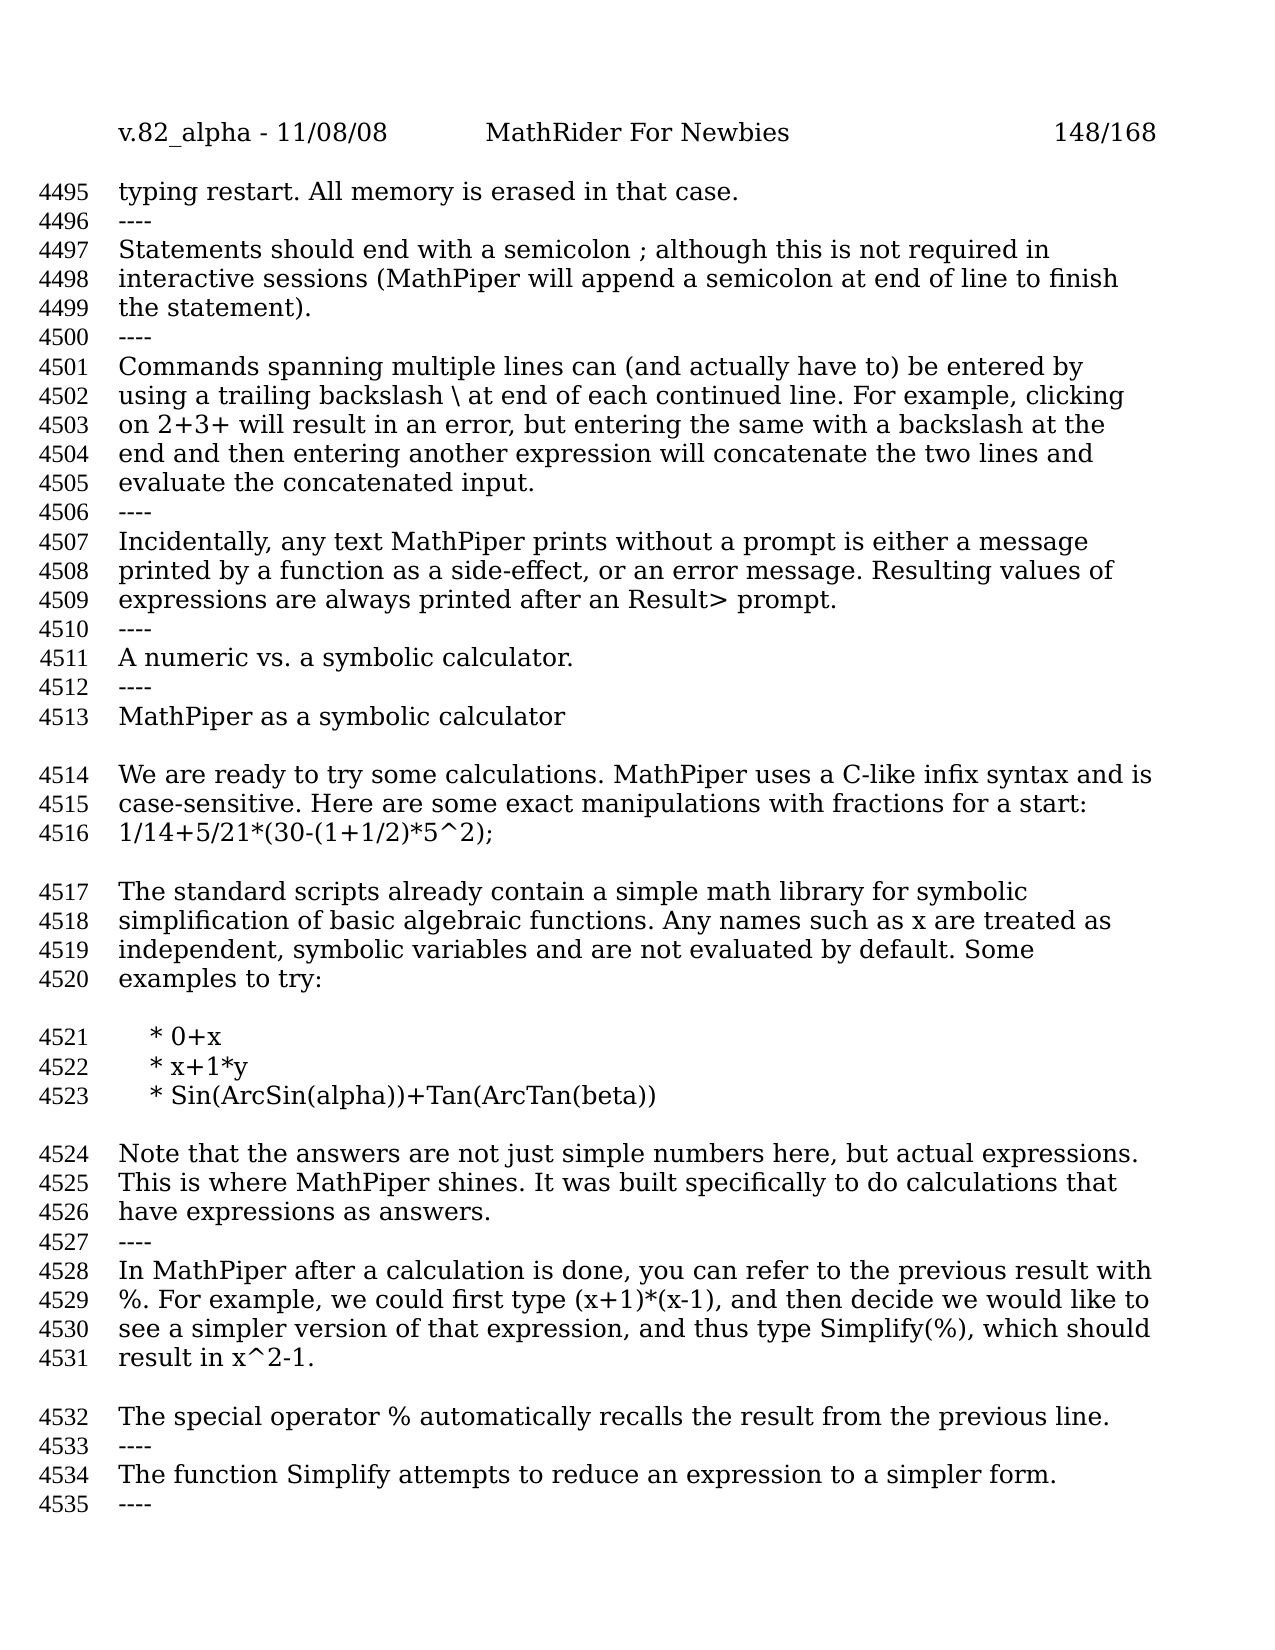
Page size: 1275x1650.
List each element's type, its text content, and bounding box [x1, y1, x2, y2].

text MathPiper as a symbolic calculator [118, 702, 1157, 731]
text The function Simplify attempts to reduce an expression to a simpler form. [118, 1460, 1157, 1489]
text * 0+x [118, 1023, 1157, 1052]
text In MathPiper after a calculation is done, you can refer to the previous result with %. For example, we could first type (x+1)*(x-1), and then decide we would like to see a simpler version of that expression, and thus type Simplify(%), which should result in x^2-1. [118, 1256, 1157, 1373]
text Statements should end with a semicolon ; although this is not required in interactive sessions (MathPiper will append a semicolon at end of line to finish the statement). [118, 235, 1157, 323]
text We are ready to try some calculations. MathPiper uses a C-like infix syntax and is case-sensitive. Here are some exact manipulations with fractions for a start: 1/14+5/21*(30-(1+1/2)*5^2); [118, 760, 1157, 848]
text Incidentally, any text MathPiper prints without a prompt is either a message printed by a function as a side-effect, or an error message. Resulting values of expressions are always printed after an Result> prompt. [118, 527, 1157, 614]
text ---- [118, 673, 1157, 702]
text Note that the answers are not just simple numbers here, but actual expressions. This is where MathPiper shines. It was built specifically to do calculations that have expressions as answers. [118, 1139, 1157, 1227]
text * x+1*y [118, 1052, 1157, 1081]
text ---- [118, 1489, 1157, 1518]
text ---- [118, 1431, 1157, 1460]
text The standard scripts already contain a simple math library for symbolic simplification of basic algebraic functions. Any names such as x are treated as independent, symbolic variables and are not evaluated by default. Some examples to try: [118, 877, 1157, 993]
text Commands spanning multiple lines can (and actually have to) be entered by using a trailing backslash \ at end of each continued line. For example, clicking on 2+3+ will result in an error, but entering the same with a backslash at the end and then entering another expression will concatenate the two lines and evaluate the concatenated input. [118, 352, 1157, 498]
text ---- [118, 1227, 1157, 1256]
text ---- [118, 614, 1157, 643]
text A numeric vs. a symbolic calculator. [118, 643, 1157, 673]
text * Sin(ArcSin(alpha))+Tan(ArcTan(beta)) [118, 1081, 1157, 1110]
text ---- [118, 206, 1157, 235]
text ---- [118, 323, 1157, 352]
text typing restart. All memory is erased in that case. [118, 177, 1157, 206]
text The special operator % automatically recalls the result from the previous line. [118, 1402, 1157, 1431]
text ---- [118, 498, 1157, 527]
